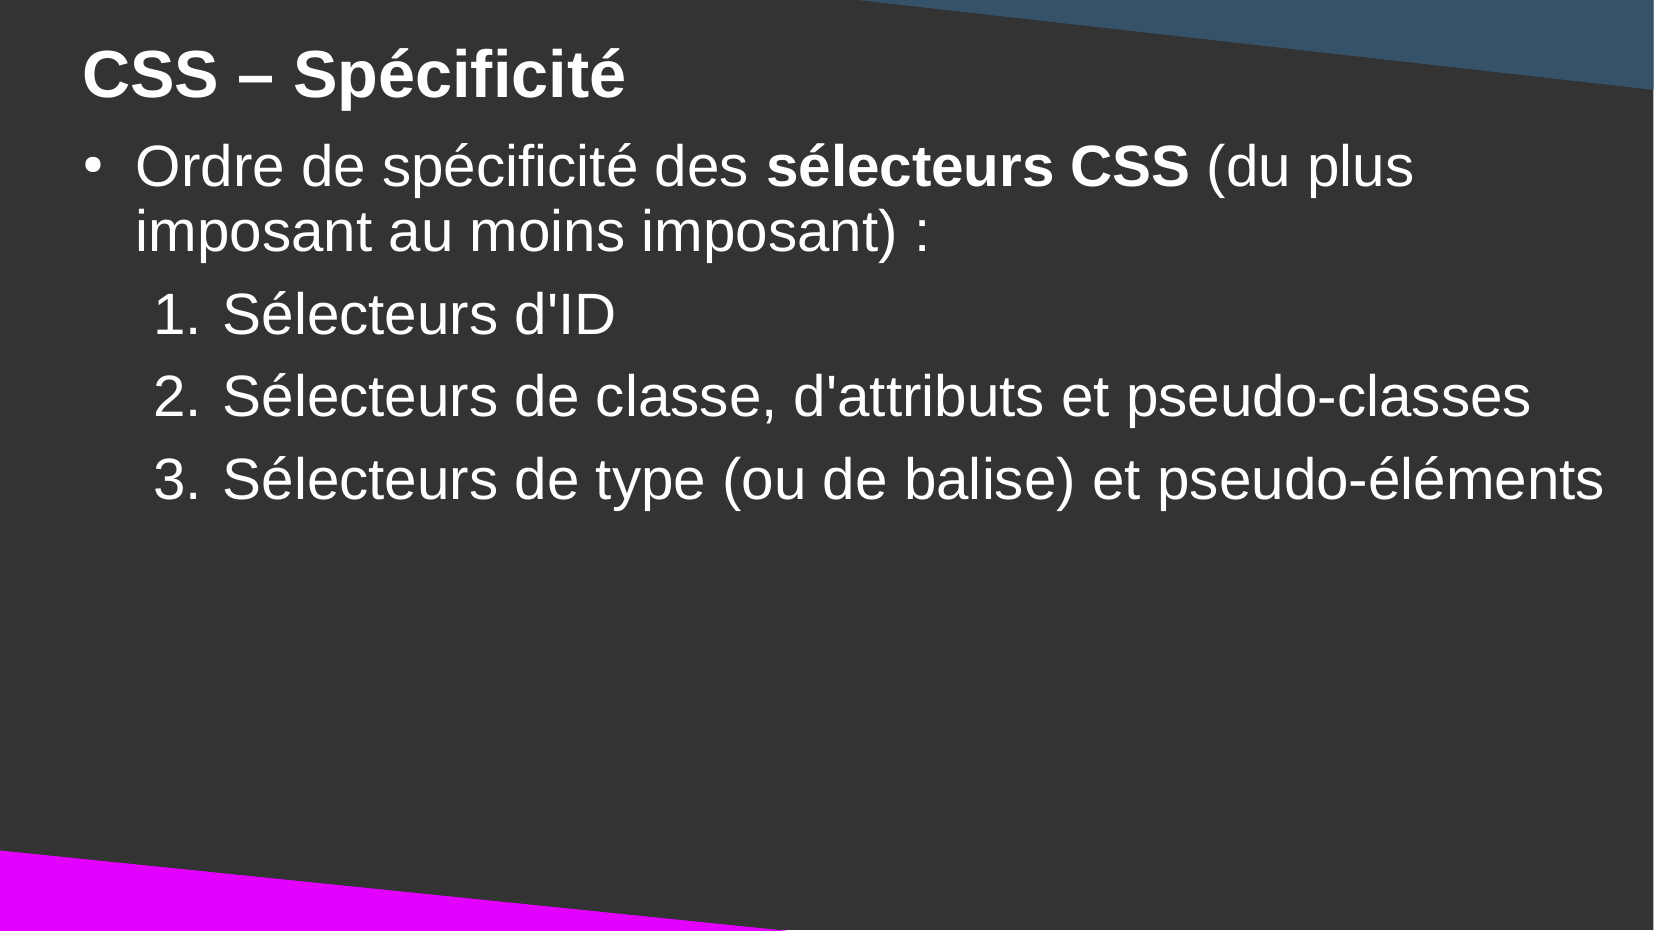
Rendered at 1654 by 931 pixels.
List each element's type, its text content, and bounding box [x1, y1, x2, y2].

text_box [859, 0, 1654, 90]
text_box [0, 850, 788, 931]
list Ordre de spécificité des sélecteurs CSS (du plus imposant au moins imposant) : Sélecteurs d'ID Sélecteurs de classe, d'attributs et pseudo-classes Sélecteurs de type (ou de balise) et pseudo-éléments [64, 133, 1630, 725]
title CSS – Spécificité [82, 37, 1205, 122]
